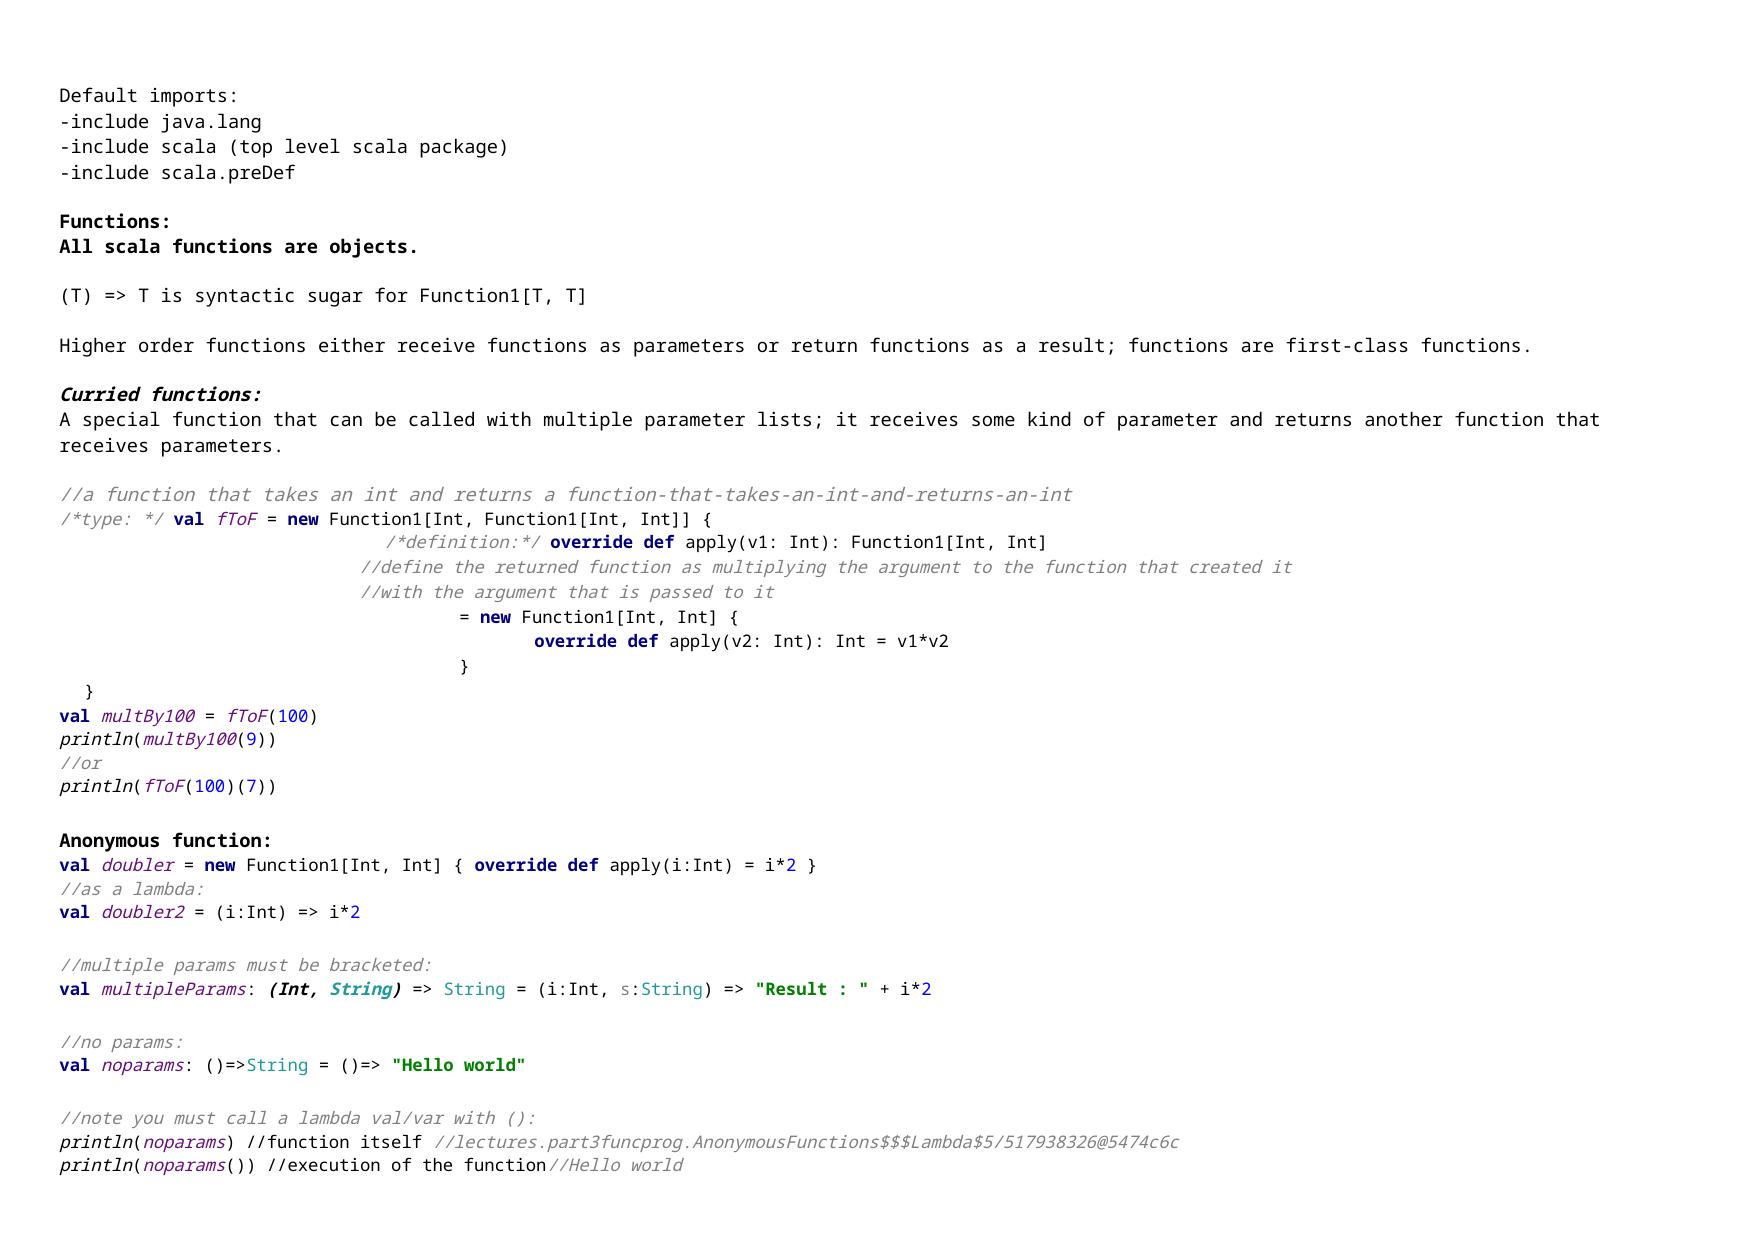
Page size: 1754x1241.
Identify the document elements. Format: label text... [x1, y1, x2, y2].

text println(fToF(100)(7)) [59, 774, 1695, 798]
text } [59, 654, 1695, 679]
text //no params: [59, 1029, 1695, 1053]
text override def apply(v2: Int): Int = v1*v2 [59, 629, 1695, 654]
text /*type: */ val fToF = new Function1[Int, Function1[Int, Int]] { [59, 507, 1695, 530]
text //define the returned function as multiplying the argument to the function that created it [59, 555, 1695, 580]
text val doubler2 = (i:Int) => i*2 [59, 900, 1695, 923]
text Anonymous function: [59, 827, 1695, 853]
text val multipleParams: (Int, String) => String = (i:Int, s:String) => "Result : " + i*2 [59, 976, 1695, 1000]
text -include scala.preDef [59, 159, 1695, 185]
text //note you must call a lambda val/var with (): [59, 1106, 1695, 1129]
text Higher order functions either receive functions as parameters or return functions as a result; functions are first-class functions. [59, 332, 1695, 357]
text //a function that takes an int and returns a function-that-takes-an-int-and-returns-an-int [59, 481, 1695, 507]
text Default imports: [59, 83, 1695, 108]
text A special function that can be called with multiple parameter lists; it receives some kind of parameter and returns another function that receives parameters. [59, 406, 1695, 457]
text All scala functions are objects. [59, 234, 1695, 259]
text = new Function1[Int, Int] { [59, 604, 1695, 629]
text //as a lambda: [59, 876, 1695, 900]
text println(multBy100(9)) [59, 727, 1695, 751]
text //or [59, 751, 1695, 774]
text //with the argument that is passed to it [59, 580, 1695, 604]
text Functions: [59, 208, 1695, 234]
text //multiple params must be bracketed: [59, 953, 1695, 976]
text val multBy100 = fToF(100) [59, 704, 1695, 727]
text /*definition:*/ override def apply(v1: Int): Function1[Int, Int] [59, 530, 1695, 555]
text println(noparams) //function itself //lectures.part3funcprog.AnonymousFunctions$$$Lambda$5/517938326@5474c6c [59, 1129, 1695, 1153]
text -include scala (top level scala package) [59, 134, 1695, 159]
text println(noparams()) //execution of the function//Hello world [59, 1153, 1695, 1177]
text val doubler = new Function1[Int, Int] { override def apply(i:Int) = i*2 } [59, 853, 1695, 876]
text val noparams: ()=>String = ()=> "Hello world" [59, 1053, 1695, 1077]
text } [59, 679, 1695, 704]
text -include java.lang [59, 108, 1695, 134]
text (T) => T is syntactic sugar for Function1[T, T] [59, 283, 1695, 308]
text Curried functions: [59, 381, 1695, 406]
